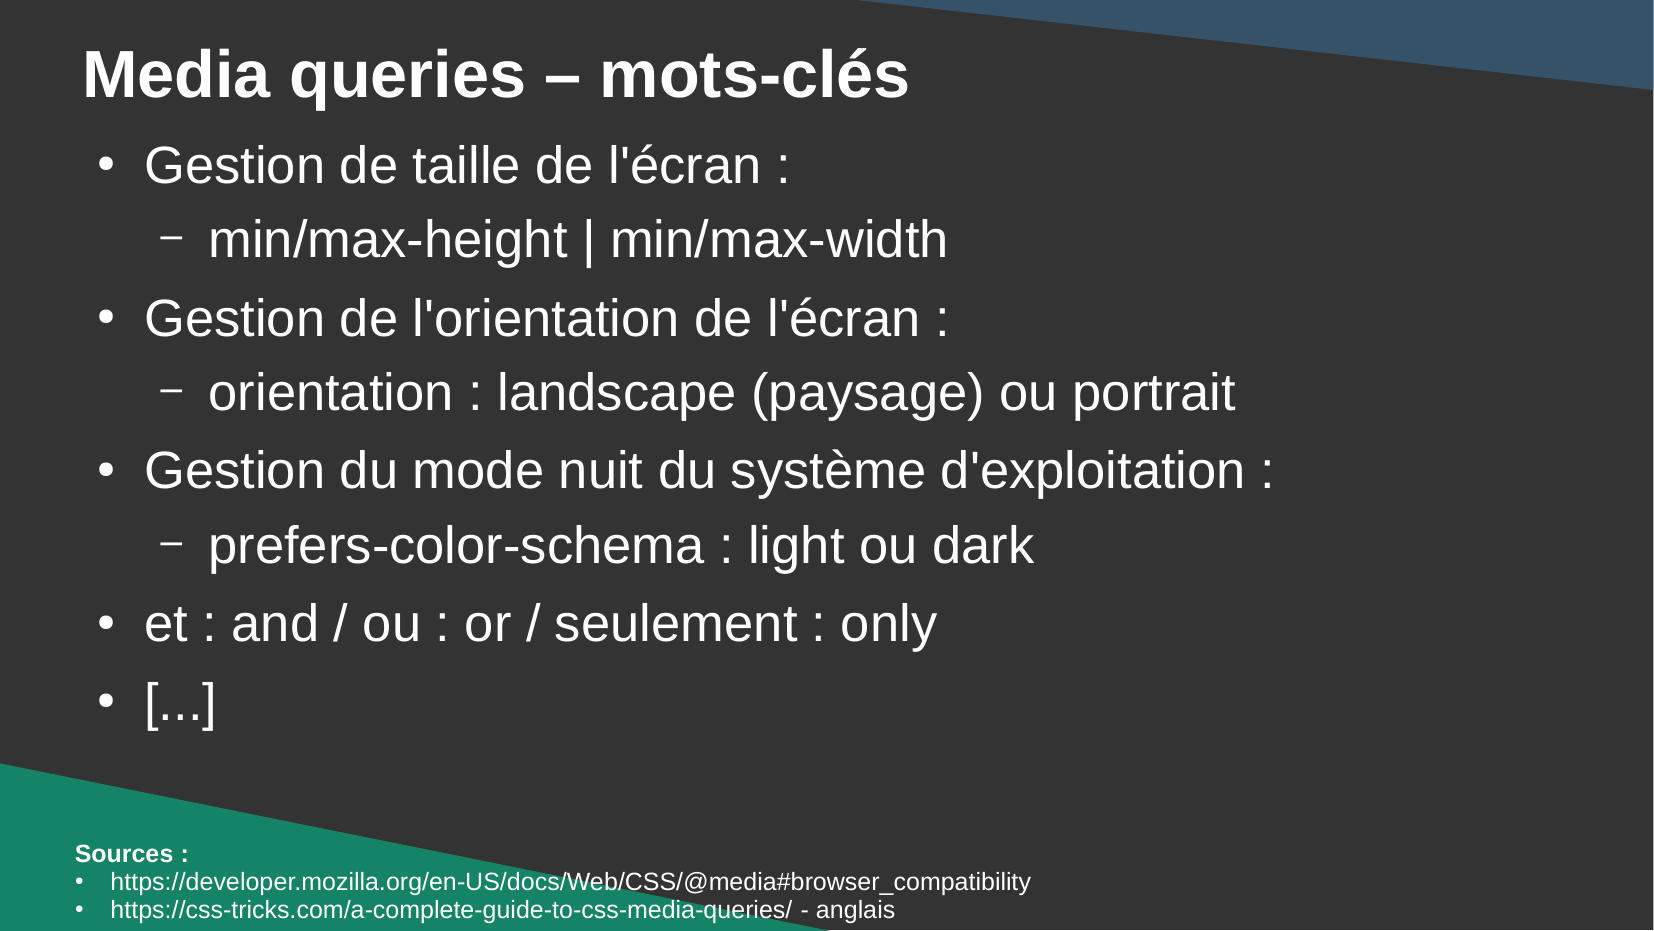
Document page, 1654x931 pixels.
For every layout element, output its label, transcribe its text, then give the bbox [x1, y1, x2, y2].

text_box [856, 0, 1654, 91]
title Media queries – mots-clés [82, 37, 1571, 122]
text_box [0, 763, 341, 931]
text_box Sources : https://developer.mozilla.org/en-US/docs/Web/CSS/@media#browser_compatibility https://css-tricks.com/a-complete-guide-to-css-media-queries/ - anglais [60, 832, 1546, 931]
list Gestion de taille de l'écran : min/max-height | min/max-width Gestion de l'orientation de l'écran : orientation : landscape (paysage) ou portrait Gestion du mode nuit du système d'exploitation : prefers-color-schema : light ou dark et : and / ou : or / seulement : only [...] [80, 135, 1605, 733]
